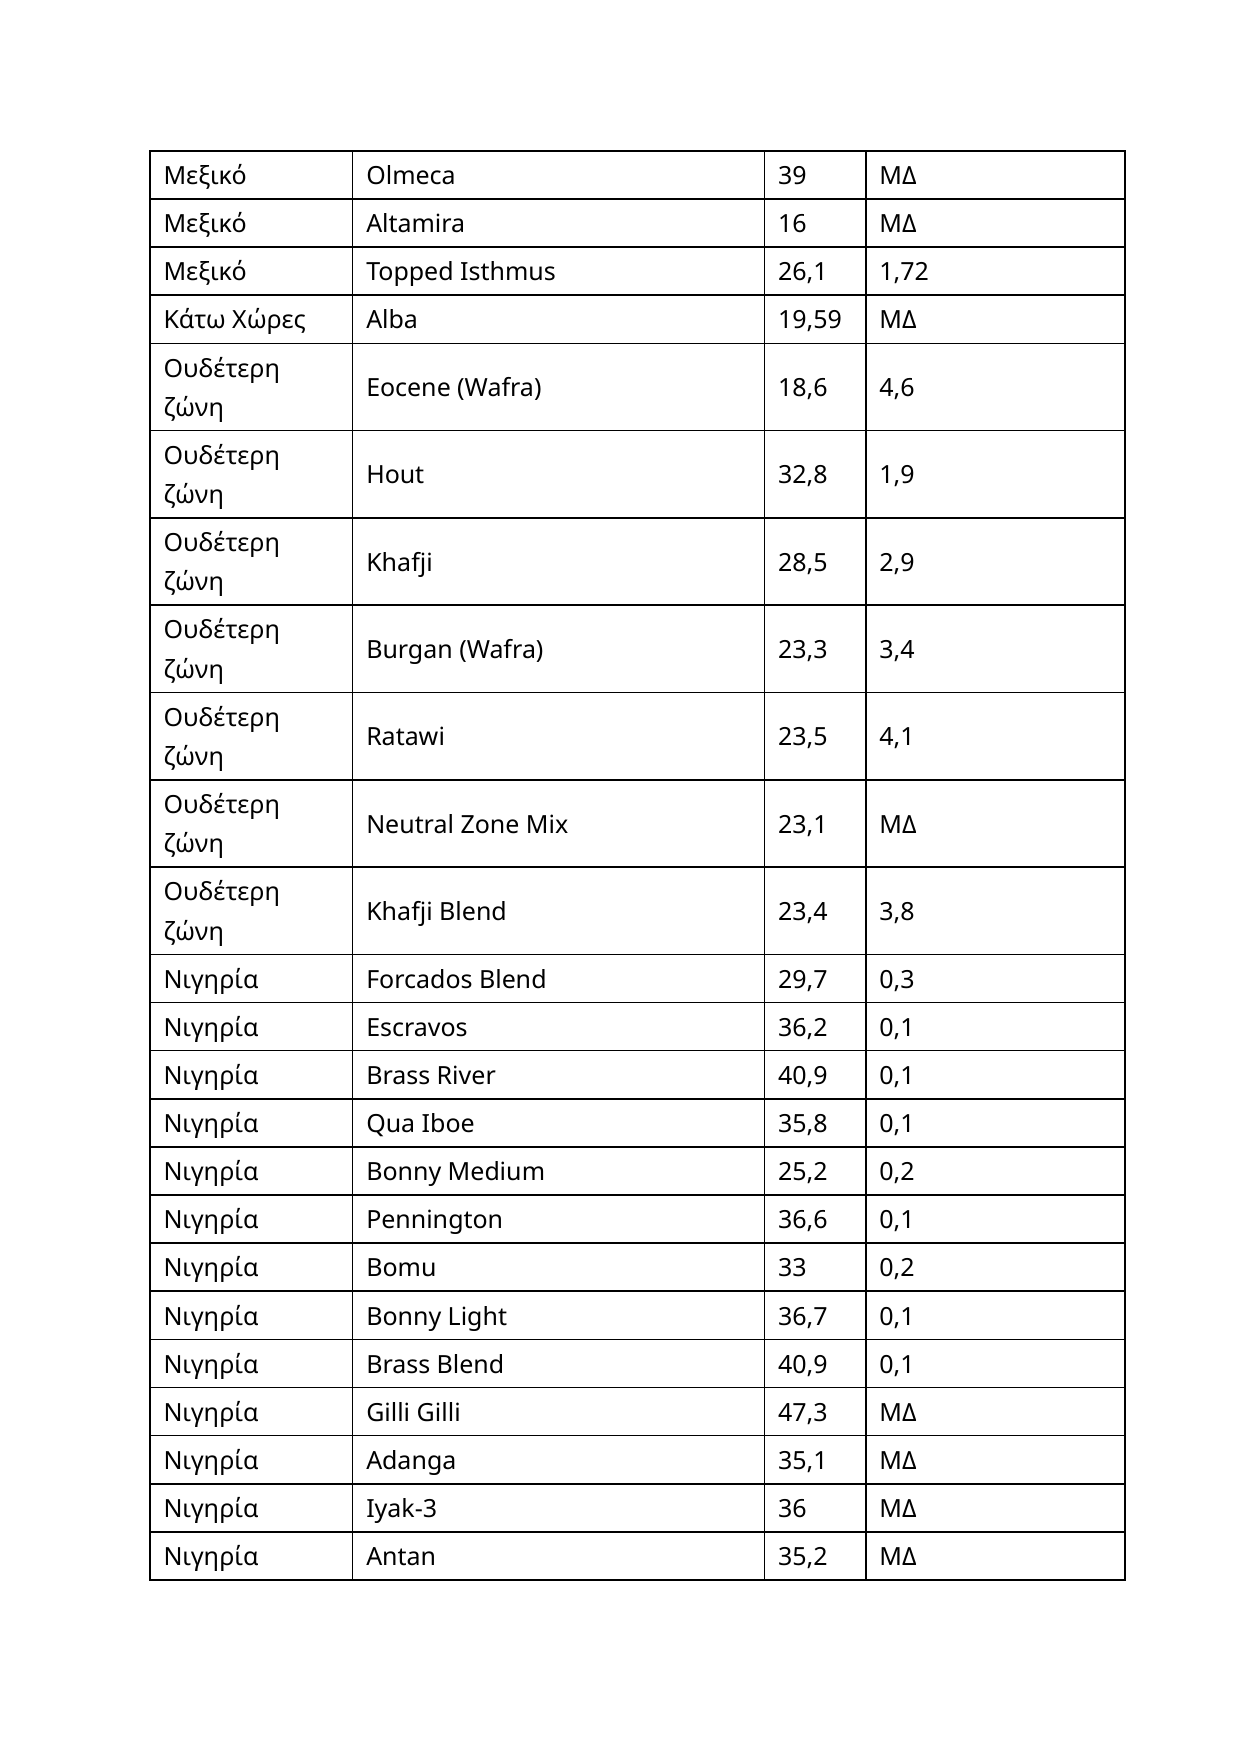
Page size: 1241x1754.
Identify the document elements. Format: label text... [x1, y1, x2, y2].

table_cell Burgan (Wafra) [353, 606, 764, 692]
table_cell Ουδέτερη ζώνη [151, 344, 352, 430]
table_cell 39 [765, 152, 865, 198]
table_cell Pennington [353, 1196, 764, 1242]
table_cell Νιγηρία [151, 1100, 352, 1146]
table_cell Ουδέτερη ζώνη [151, 606, 352, 692]
table_cell Νιγηρία [151, 1436, 352, 1483]
table_cell ΜΔ [867, 781, 1124, 866]
table_cell Iyak-3 [353, 1485, 764, 1531]
table_cell Forcados Blend [353, 955, 764, 1002]
table_cell 18,6 [765, 344, 865, 430]
table_cell Altamira [353, 200, 764, 246]
table_cell Ουδέτερη ζώνη [151, 781, 352, 866]
table_cell 40,9 [765, 1051, 865, 1098]
table_cell 26,1 [765, 248, 865, 294]
table_cell 4,6 [867, 344, 1124, 430]
table_cell 40,9 [765, 1340, 865, 1387]
table_cell ΜΔ [867, 296, 1124, 342]
table_cell Eocene (Wafra) [353, 344, 764, 430]
table_cell Νιγηρία [151, 1244, 352, 1290]
table_cell Khafji Blend [353, 868, 764, 953]
table_cell 0,1 [867, 1003, 1124, 1050]
table_cell Μεξικό [151, 248, 352, 294]
table_cell 0,1 [867, 1051, 1124, 1098]
table_cell 19,59 [765, 296, 865, 342]
table_cell 23,4 [765, 868, 865, 953]
table_cell 0,2 [867, 1244, 1124, 1290]
table_cell 4,1 [867, 693, 1124, 779]
table_cell Ουδέτερη ζώνη [151, 431, 352, 517]
table_cell 47,3 [765, 1388, 865, 1435]
table_cell 2,9 [867, 519, 1124, 604]
table_cell Escravos [353, 1003, 764, 1050]
table_cell 1,72 [867, 248, 1124, 294]
table_cell Hout [353, 431, 764, 517]
table_cell ΜΔ [867, 152, 1124, 198]
table_cell Ουδέτερη ζώνη [151, 519, 352, 604]
table_cell Bonny Medium [353, 1148, 764, 1194]
table_cell Μεξικό [151, 152, 352, 198]
table_cell Bonny Light [353, 1292, 764, 1338]
table_cell 25,2 [765, 1148, 865, 1194]
table_cell 0,1 [867, 1340, 1124, 1387]
table_cell Κάτω Χώρες [151, 296, 352, 342]
table_cell 16 [765, 200, 865, 246]
table_cell 0,1 [867, 1196, 1124, 1242]
table_cell Brass Blend [353, 1340, 764, 1387]
table_cell 36,2 [765, 1003, 865, 1050]
table_cell Νιγηρία [151, 1196, 352, 1242]
table_cell 29,7 [765, 955, 865, 1002]
table_cell Μεξικό [151, 200, 352, 246]
table_cell 1,9 [867, 431, 1124, 517]
table_cell ΜΔ [867, 200, 1124, 246]
table_cell 0,2 [867, 1148, 1124, 1194]
table_cell 23,1 [765, 781, 865, 866]
table_cell 36,6 [765, 1196, 865, 1242]
table_cell ΜΔ [867, 1485, 1124, 1531]
table_cell Νιγηρία [151, 955, 352, 1002]
table_cell Bomu [353, 1244, 764, 1290]
table_cell 33 [765, 1244, 865, 1290]
table_cell 35,1 [765, 1436, 865, 1483]
table_cell Ουδέτερη ζώνη [151, 868, 352, 953]
table_cell Νιγηρία [151, 1340, 352, 1387]
table_cell Νιγηρία [151, 1148, 352, 1194]
table_cell 0,1 [867, 1100, 1124, 1146]
table_cell Khafji [353, 519, 764, 604]
table_cell 28,5 [765, 519, 865, 604]
table_cell Νιγηρία [151, 1051, 352, 1098]
table_cell 0,3 [867, 955, 1124, 1002]
table_cell Νιγηρία [151, 1292, 352, 1338]
table_cell Qua Iboe [353, 1100, 764, 1146]
table_cell Brass River [353, 1051, 764, 1098]
table_cell ΜΔ [867, 1436, 1124, 1483]
table_cell Alba [353, 296, 764, 342]
table_cell 35,8 [765, 1100, 865, 1146]
table_cell Adanga [353, 1436, 764, 1483]
table_cell 23,3 [765, 606, 865, 692]
table_cell 36,7 [765, 1292, 865, 1338]
table_cell 35,2 [765, 1533, 865, 1579]
table_cell 32,8 [765, 431, 865, 517]
table_cell 3,8 [867, 868, 1124, 953]
table_cell Olmeca [353, 152, 764, 198]
table_cell Ουδέτερη ζώνη [151, 693, 352, 779]
table_cell ΜΔ [867, 1533, 1124, 1579]
table_cell Νιγηρία [151, 1003, 352, 1050]
table_cell Topped Isthmus [353, 248, 764, 294]
table_cell 36 [765, 1485, 865, 1531]
table_cell Neutral Zone Mix [353, 781, 764, 866]
table_cell Ratawi [353, 693, 764, 779]
table_cell ΜΔ [867, 1388, 1124, 1435]
table_cell Νιγηρία [151, 1485, 352, 1531]
table_cell 0,1 [867, 1292, 1124, 1338]
table_cell Νιγηρία [151, 1533, 352, 1579]
table_cell Νιγηρία [151, 1388, 352, 1435]
table_cell 23,5 [765, 693, 865, 779]
table_cell Gilli Gilli [353, 1388, 764, 1435]
table_cell Antan [353, 1533, 764, 1579]
table_cell 3,4 [867, 606, 1124, 692]
